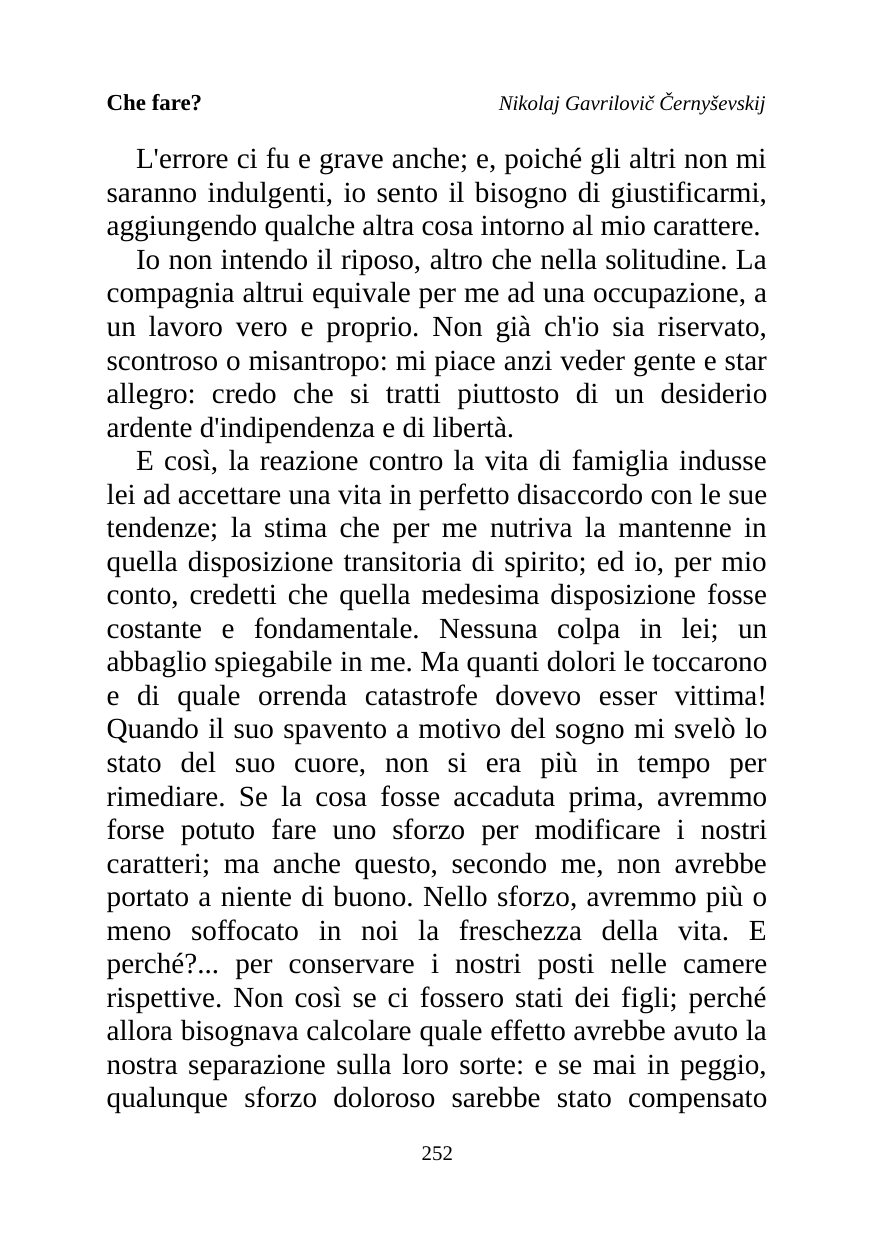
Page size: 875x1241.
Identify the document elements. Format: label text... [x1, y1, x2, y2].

text L'errore ci fu e grave anche; e, poiché gli altri non mi saranno indulgenti, io sento il bisogno di giustificarmi, aggiungendo qualche altra cosa intorno al mio carattere. [106, 141, 768, 242]
text E così, la reazione contro la vita di famiglia indusse lei ad accettare una vita in perfetto disaccordo con le sue tendenze; la stima che per me nutriva la mantenne in quella disposizione transitoria di spirito; ed io, per mio conto, credetti che quella medesima disposizione fosse costante e fondamentale. Nessuna colpa in lei; un abbaglio spiegabile in me. Ma quanti dolori le toccarono e di quale orrenda catastrofe dovevo esser vittima! Quando il suo spavento a motivo del sogno mi svelò lo stato del suo cuore, non si era più in tempo per rimediare. Se la cosa fosse accaduta prima, avremmo forse potuto fare uno sforzo per modificare i nostri caratteri; ma anche questo, secondo me, non avrebbe portato a niente di buono. Nello sforzo, avremmo più o meno soffocato in noi la freschezza della vita. E perché?... per conservare i nostri posti nelle camere rispettive. Non così se ci fossero stati dei figli; perché allora bisognava calcolare quale effetto avrebbe avuto la nostra separazione sulla loro sorte: e se mai in peggio, qualunque sforzo doloroso sarebbe stato compensato [106, 443, 768, 1114]
text Io non intendo il riposo, altro che nella solitudine. La compagnia altrui equivale per me ad una occupazione, a un lavoro vero e proprio. Non già ch'io sia riservato, scontroso o misantropo: mi piace anzi veder gente e star allegro: credo che si tratti piuttosto di un desiderio ardente d'indipendenza e di libertà. [106, 242, 768, 443]
